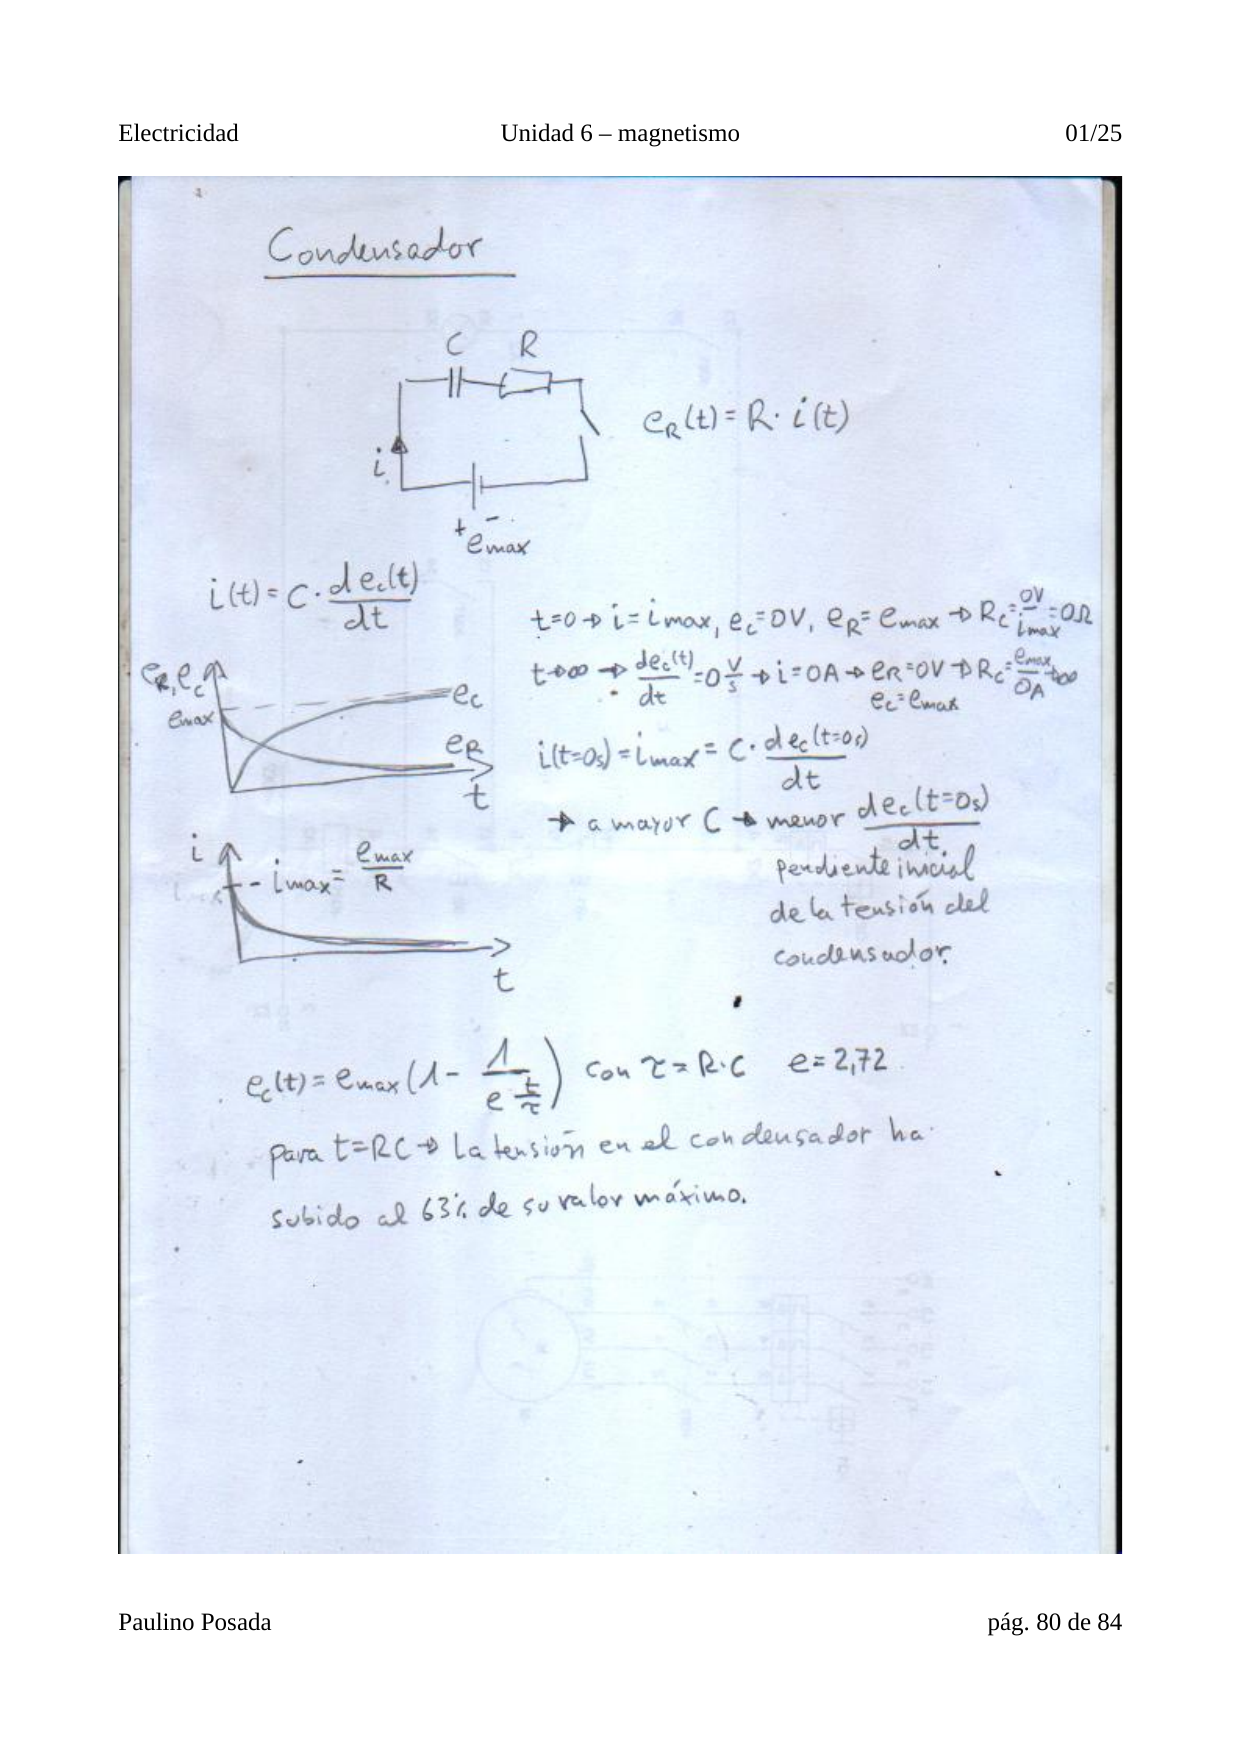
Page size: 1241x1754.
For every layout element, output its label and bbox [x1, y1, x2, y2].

picture [118, 176, 1123, 1554]
